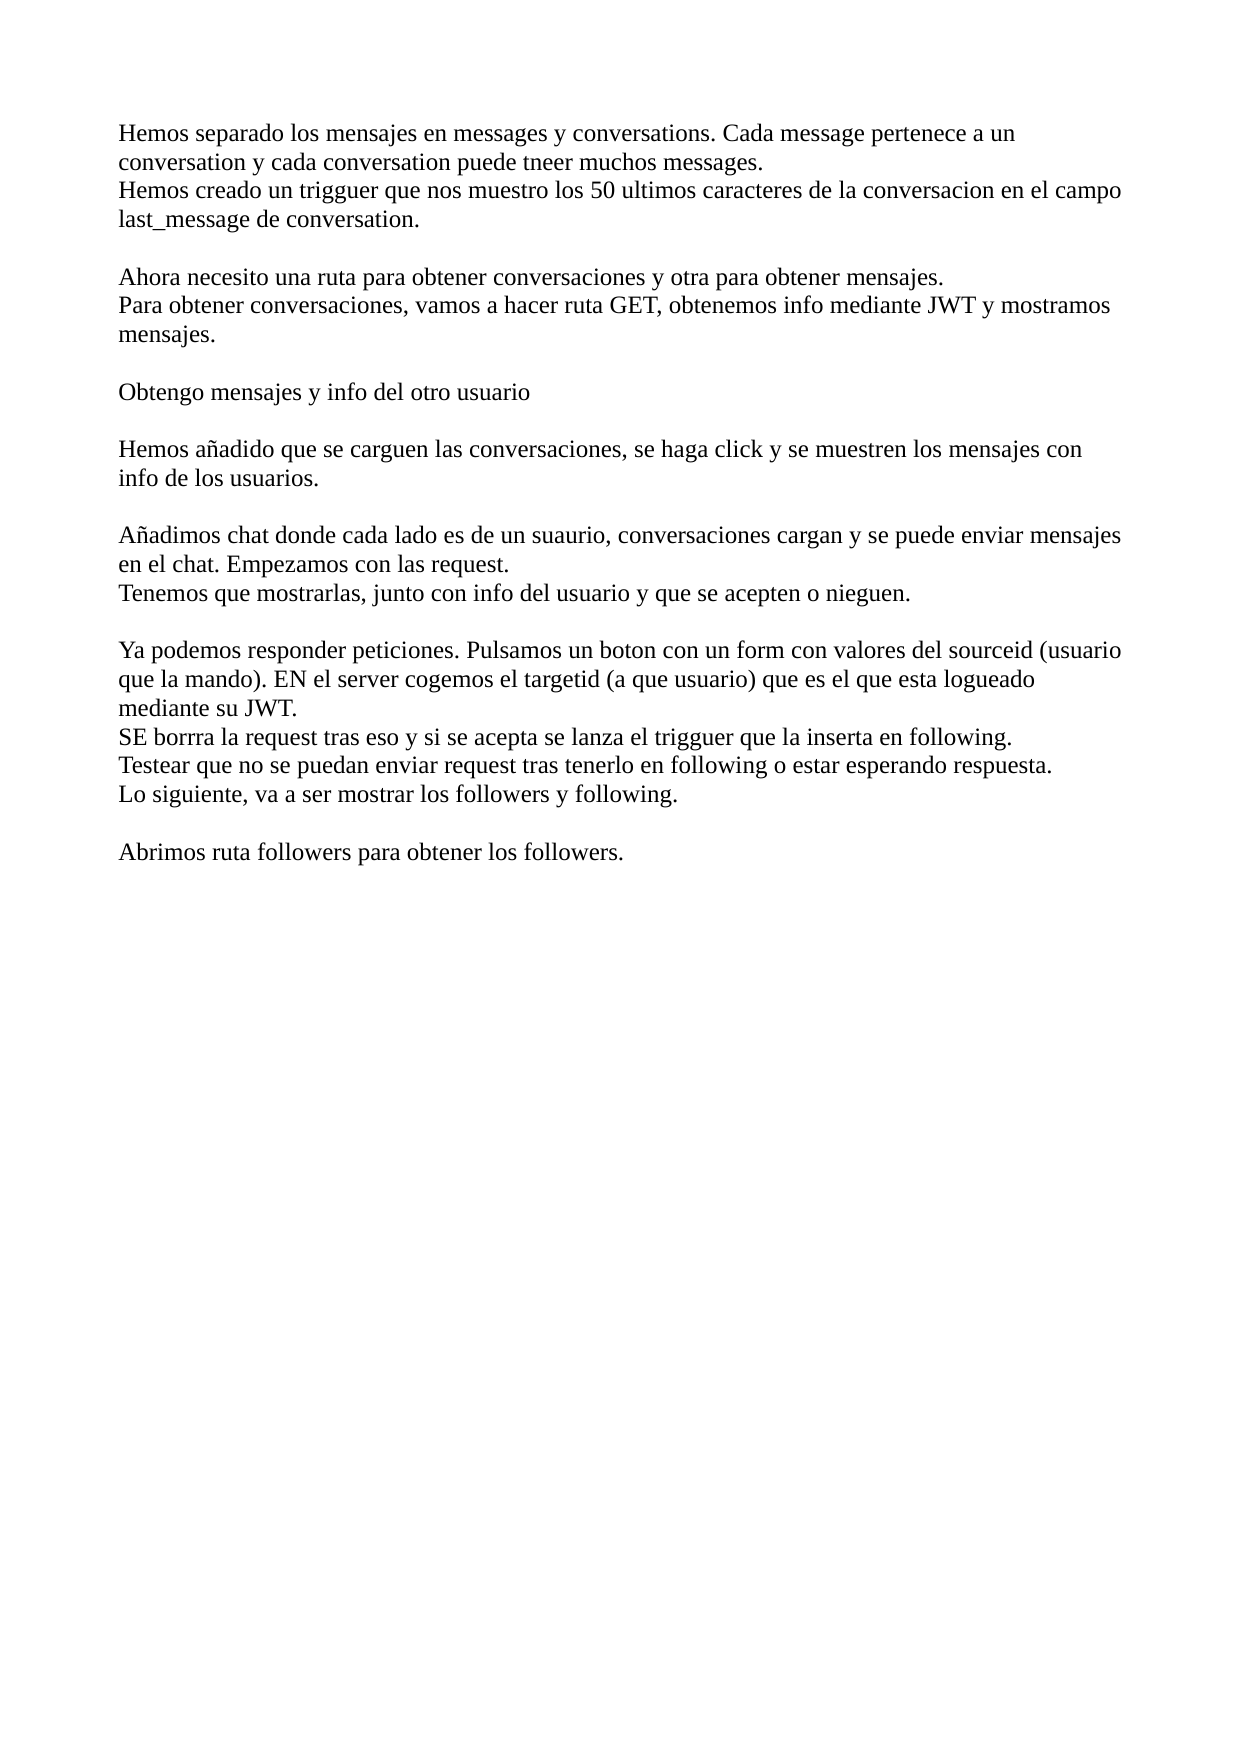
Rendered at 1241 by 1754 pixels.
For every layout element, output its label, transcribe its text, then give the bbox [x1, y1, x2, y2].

text Hemos añadido que se carguen las conversaciones, se haga click y se muestren los mensajes con info de los usuarios. [118, 434, 1122, 492]
text Ya podemos responder peticiones. Pulsamos un boton con un form con valores del sourceid (usuario que la mando). EN el server cogemos el targetid (a que usuario) que es el que esta logueado mediante su JWT. [118, 636, 1122, 722]
text Hemos separado los mensajes en messages y conversations. Cada message pertenece a un conversation y cada conversation puede tneer muchos messages. [118, 118, 1122, 176]
text Añadimos chat donde cada lado es de un suaurio, conversaciones cargan y se puede enviar mensajes en el chat. Empezamos con las request. [118, 521, 1122, 578]
text Para obtener conversaciones, vamos a hacer ruta GET, obtenemos info mediante JWT y mostramos mensajes. [118, 291, 1122, 348]
text Lo siguiente, va a ser mostrar los followers y following. [118, 779, 1122, 808]
text Abrimos ruta followers para obtener los followers. [118, 837, 1122, 866]
text Hemos creado un trigguer que nos muestro los 50 ultimos caracteres de la conversacion en el campo last_message de conversation. [118, 176, 1122, 233]
text Tenemos que mostrarlas, junto con info del usuario y que se acepten o nieguen. [118, 578, 1122, 607]
text Ahora necesito una ruta para obtener conversaciones y otra para obtener mensajes. [118, 262, 1122, 291]
text Obtengo mensajes y info del otro usuario [118, 377, 1122, 406]
text SE borrra la request tras eso y si se acepta se lanza el trigguer que la inserta en following. [118, 722, 1122, 751]
text Testear que no se puedan enviar request tras tenerlo en following o estar esperando respuesta. [118, 751, 1122, 779]
